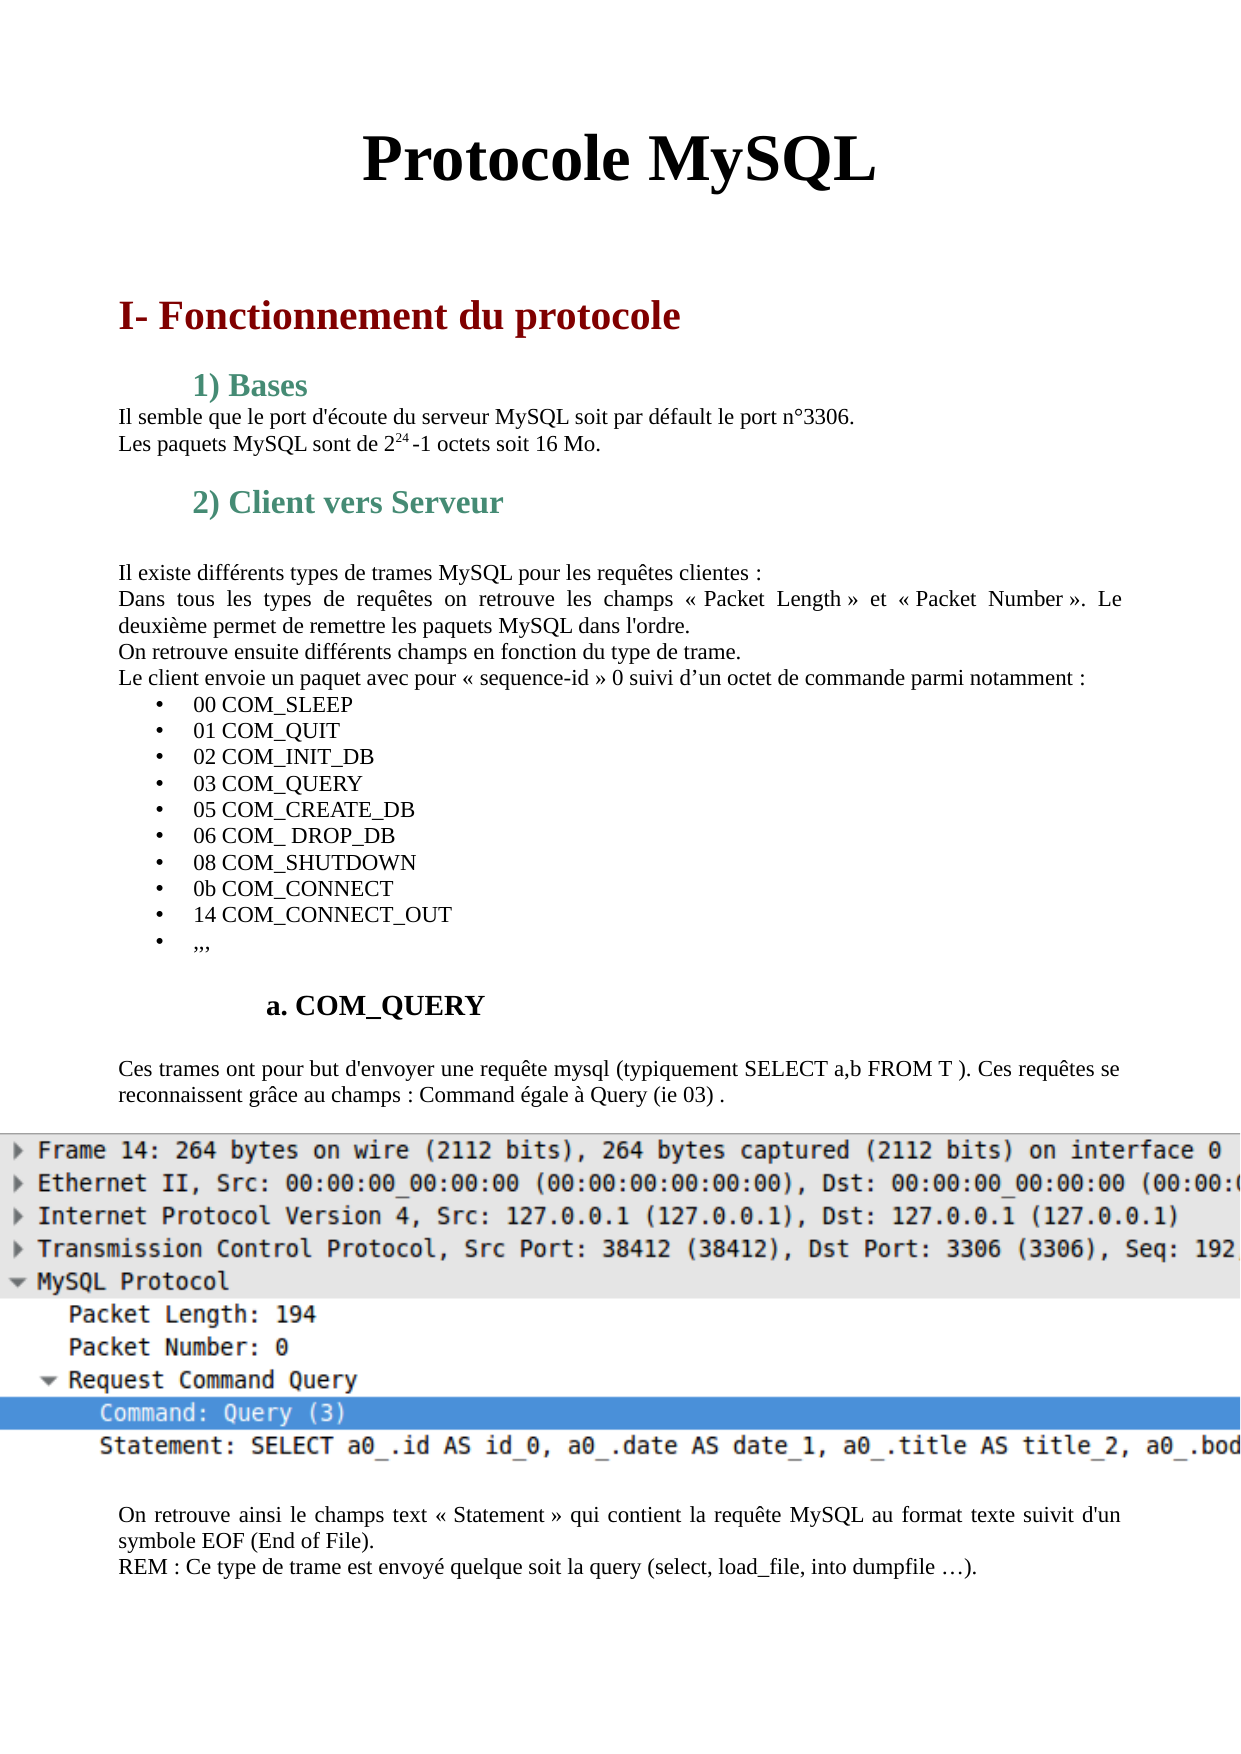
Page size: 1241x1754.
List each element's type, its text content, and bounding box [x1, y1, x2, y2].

text Protocole MySQL [118, 118, 1122, 195]
list ,,, [156, 928, 1122, 954]
text Il existe différents types de trames MySQL pour les requêtes clientes : [118, 559, 1122, 585]
text 2) Client vers Serveur [118, 482, 1122, 521]
list 01 COM_QUIT [156, 717, 1122, 743]
list 08 COM_SHUTDOWN [156, 849, 1122, 875]
text Il semble que le port d'écoute du serveur MySQL soit par défault le port n°3306. [118, 403, 1122, 429]
text On retrouve ensuite différents champs en fonction du type de trame. [118, 638, 1122, 664]
picture [0, 1133, 1241, 1475]
text a. COM_QUERY [118, 988, 1122, 1021]
list 02 COM_INIT_DB [156, 743, 1122, 770]
text I- Fonctionnement du protocole [118, 291, 1122, 338]
list 00 COM_SLEEP [156, 691, 1122, 717]
text 1) Bases [118, 365, 1122, 403]
text Ces trames ont pour but d'envoyer une requête mysql (typiquement SELECT a,b FROM T ). Ces requêtes se reconnaissent grâce au champs : Command égale à Query (ie 03) . [118, 1055, 1122, 1108]
text REM : Ce type de trame est envoyé quelque soit la query (select, load_file, into dumpfile …). [118, 1553, 1122, 1580]
text Le client envoie un paquet avec pour « sequence-id » 0 suivi d’un octet de commande parmi notamment : [118, 664, 1122, 691]
list 06 COM_ DROP_DB [156, 822, 1122, 849]
list 05 COM_CREATE_DB [156, 796, 1122, 822]
list 03 COM_QUERY [156, 770, 1122, 796]
text Les paquets MySQL sont de 224 -1 octets soit 16 Mo. [118, 429, 1122, 456]
text On retrouve ainsi le champs text « Statement » qui contient la requête MySQL au format texte suivit d'un symbole EOF (End of File). [118, 1501, 1122, 1553]
list 14 COM_CONNECT_OUT [156, 902, 1122, 928]
text Dans tous les types de requêtes on retrouve les champs « Packet Length » et « Packet Number ». Le deuxième permet de remettre les paquets MySQL dans l'ordre. [118, 585, 1122, 638]
list 0b COM_CONNECT [156, 875, 1122, 902]
